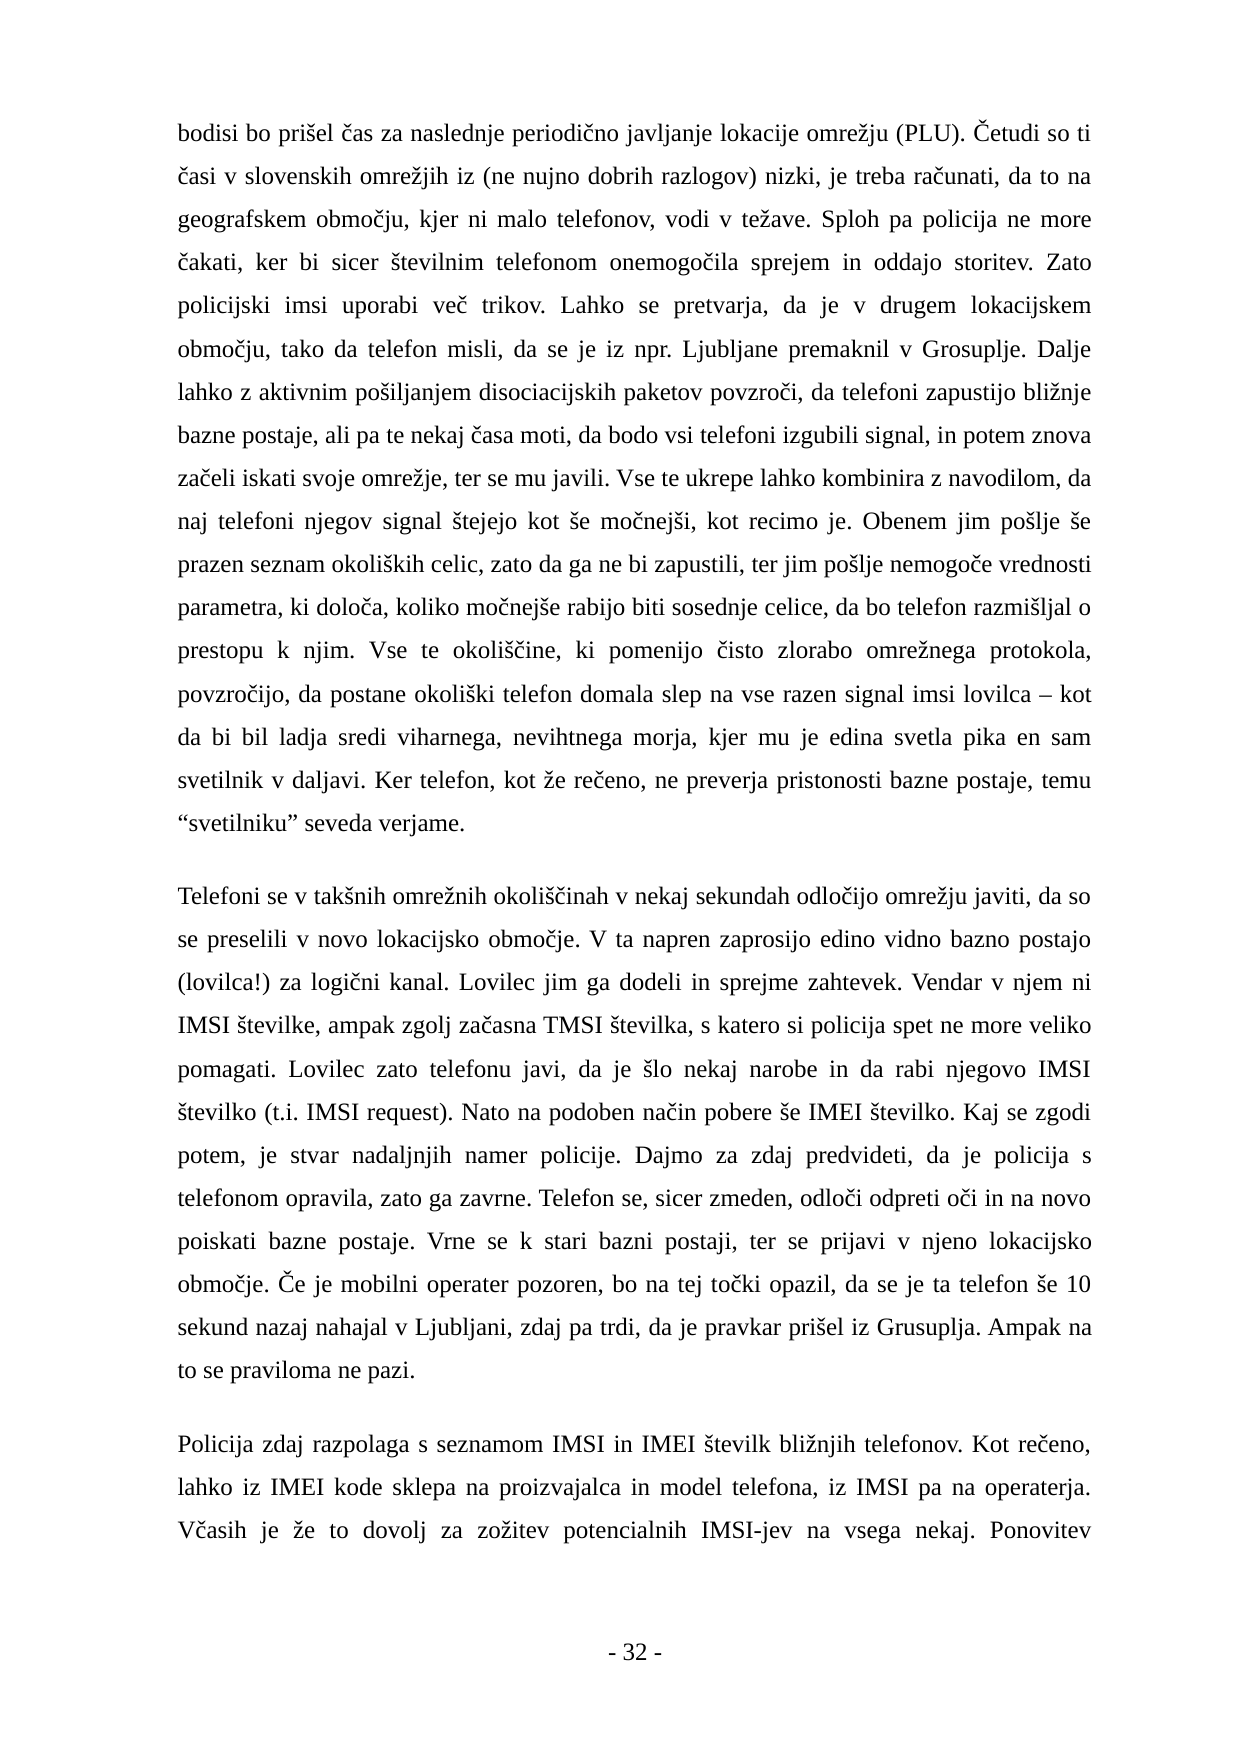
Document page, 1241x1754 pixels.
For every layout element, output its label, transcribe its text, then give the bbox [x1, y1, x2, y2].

text bodisi bo prišel čas za naslednje periodično javljanje lokacije omrežju (PLU). Četudi so ti časi v slovenskih omrežjih iz (ne nujno dobrih razlogov) nizki, je treba računati, da to na geografskem območju, kjer ni malo telefonov, vodi v težave. Sploh pa policija ne more čakati, ker bi sicer številnim telefonom onemogočila sprejem in oddajo storitev. Zato policijski imsi uporabi več trikov. Lahko se pretvarja, da je v drugem lokacijskem območju, tako da telefon misli, da se je iz npr. Ljubljane premaknil v Grosuplje. Dalje lahko z aktivnim pošiljanjem disociacijskih paketov povzroči, da telefoni zapustijo bližnje bazne postaje, ali pa te nekaj časa moti, da bodo vsi telefoni izgubili signal, in potem znova začeli iskati svoje omrežje, ter se mu javili. Vse te ukrepe lahko kombinira z navodilom, da naj telefoni njegov signal štejejo kot še močnejši, kot recimo je. Obenem jim pošlje še prazen seznam okoliških celic, zato da ga ne bi zapustili, ter jim pošlje nemogoče vrednosti parametra, ki določa, koliko močnejše rabijo biti sosednje celice, da bo telefon razmišljal o prestopu k njim. Vse te okoliščine, ki pomenijo čisto zlorabo omrežnega protokola, povzročijo, da postane okoliški telefon domala slep na vse razen signal imsi lovilca – kot da bi bil ladja sredi viharnega, nevihtnega morja, kjer mu je edina svetla pika en sam svetilnik v daljavi. Ker telefon, kot že rečeno, ne preverja pristonosti bazne postaje, temu “svetilniku” seveda verjame. [177, 118, 1093, 837]
text Telefoni se v takšnih omrežnih okoliščinah v nekaj sekundah odločijo omrežju javiti, da so se preselili v novo lokacijsko območje. V ta napren zaprosijo edino vidno bazno postajo (lovilca!) za logični kanal. Lovilec jim ga dodeli in sprejme zahtevek. Vendar v njem ni IMSI številke, ampak zgolj začasna TMSI številka, s katero si policija spet ne more veliko pomagati. Lovilec zato telefonu javi, da je šlo nekaj narobe in da rabi njegovo IMSI številko (t.i. IMSI request). Nato na podoben način pobere še IMEI številko. Kaj se zgodi potem, je stvar nadaljnjih namer policije. Dajmo za zdaj predvideti, da je policija s telefonom opravila, zato ga zavrne. Telefon se, sicer zmeden, odloči odpreti oči in na novo poiskati bazne postaje. Vrne se k stari bazni postaji, ter se prijavi v njeno lokacijsko območje. Če je mobilni operater pozoren, bo na tej točki opazil, da se je ta telefon še 10 sekund nazaj nahajal v Ljubljani, zdaj pa trdi, da je pravkar prišel iz Grusuplja. Ampak na to se praviloma ne pazi. [177, 881, 1093, 1384]
text Policija zdaj razpolaga s seznamom IMSI in IMEI številk bližnjih telefonov. Kot rečeno, lahko iz IMEI kode sklepa na proizvajalca in model telefona, iz IMSI pa na operaterja. Včasih je že to dovolj za zožitev potencialnih IMSI-jev na vsega nekaj. Ponovitev [177, 1429, 1093, 1544]
